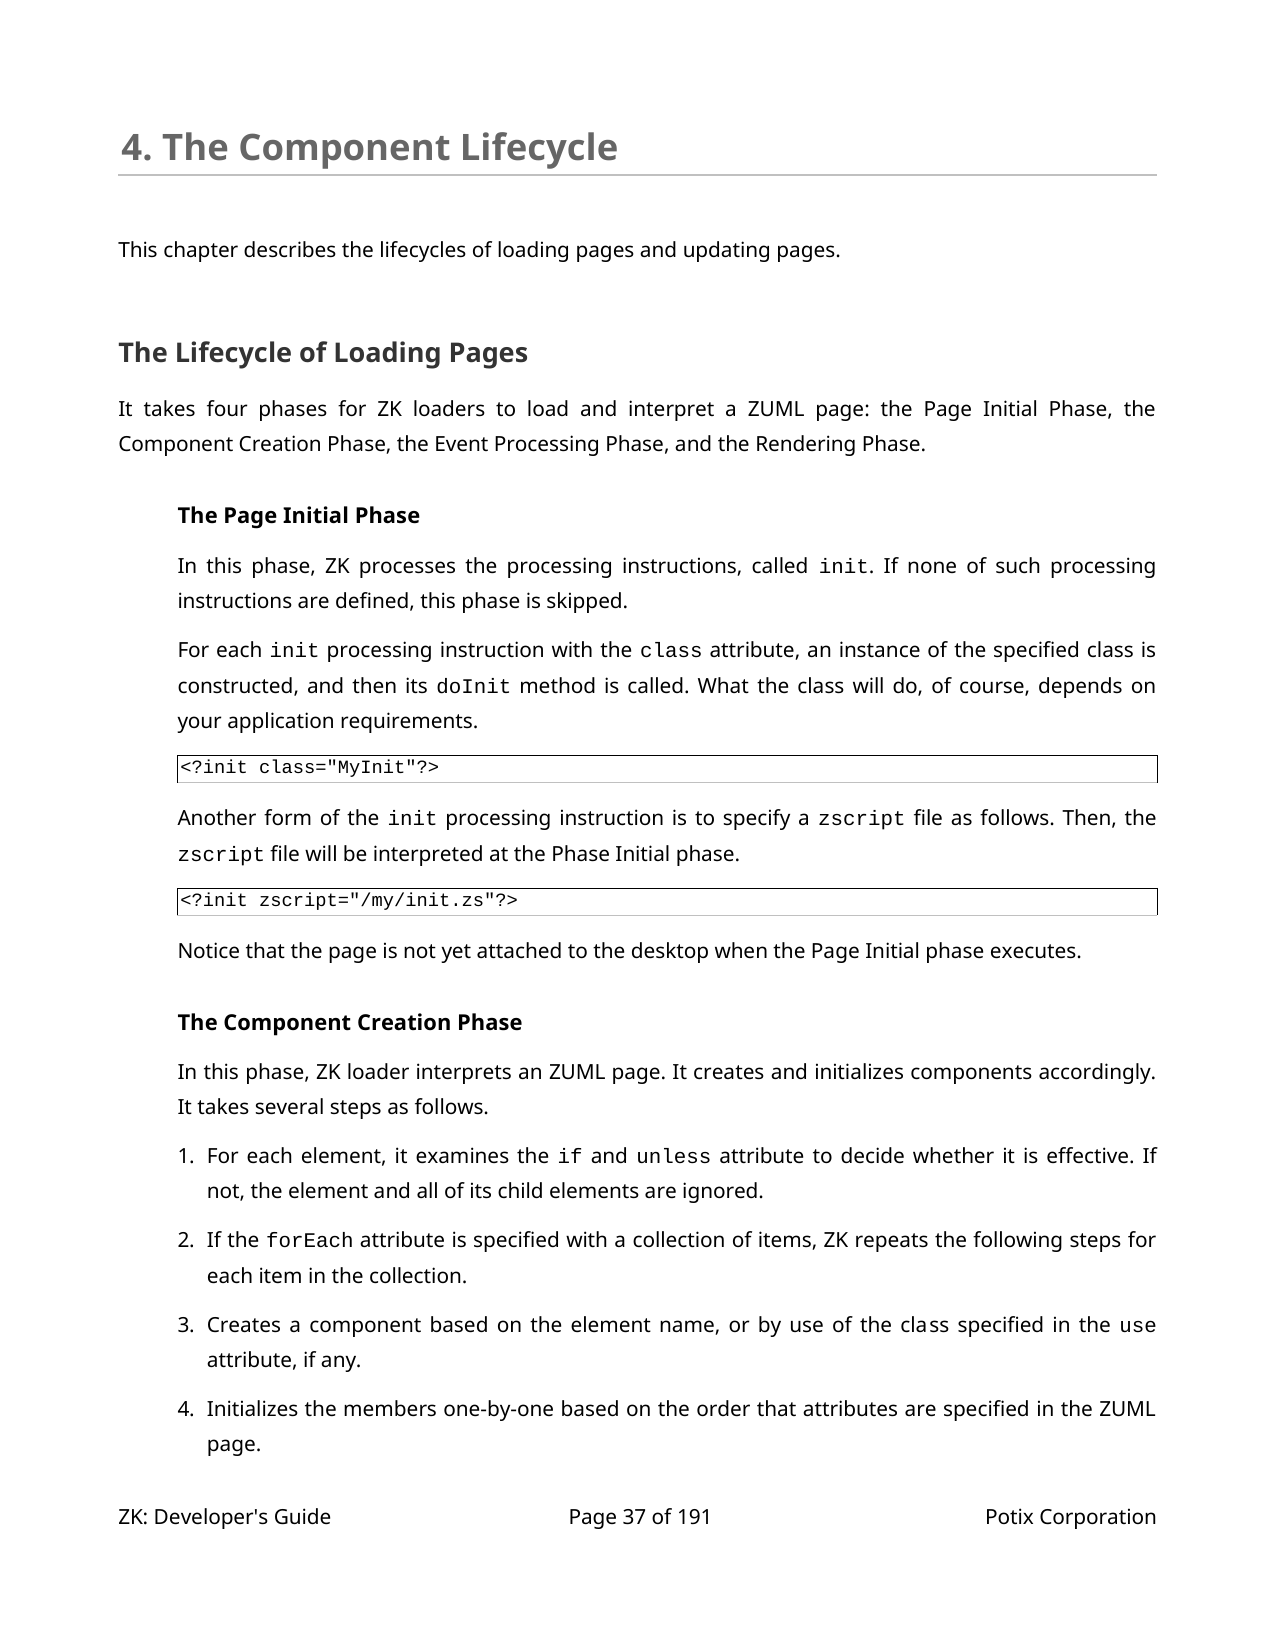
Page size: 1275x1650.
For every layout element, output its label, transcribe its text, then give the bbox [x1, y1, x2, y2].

subtitle The Lifecycle of Loading Pages [118, 334, 1157, 371]
text It takes four phases for ZK loaders to load and interpret a ZUML page: the Page Initial Phase, the Component Creation Phase, the Event Processing Phase, and the Rendering Phase. [118, 394, 1157, 458]
list Initializes the members one-by-one based on the order that attributes are specified in the ZUML page. [177, 1394, 1157, 1458]
text This chapter describes the lifecycles of loading pages and updating pages. [118, 235, 1157, 263]
subtitle 4. The Component Lifecycle [118, 118, 1157, 174]
text <?init class="MyInit"?> [178, 756, 1157, 782]
list Creates a component based on the element name, or by use of the class specified in the use attribute, if any. [177, 1310, 1157, 1374]
text In this phase, ZK loader interprets an ZUML page. It creates and initializes components accordingly. It takes several steps as follows. [177, 1057, 1157, 1121]
subtitle The Page Initial Phase [177, 500, 1157, 530]
text <?init zscript="/my/init.zs"?> [178, 889, 1157, 915]
text In this phase, ZK processes the processing instructions, called init. If none of such processing instructions are defined, this phase is skipped. [177, 551, 1157, 615]
list If the forEach attribute is specified with a collection of items, ZK repeats the following steps for each item in the collection. [177, 1226, 1157, 1289]
text Notice that the page is not yet attached to the desktop when the Page Initial phase executes. [177, 936, 1157, 964]
text For each init processing instruction with the class attribute, an instance of the specified class is constructed, and then its doInit method is called. What the class will do, of course, depends on your application requirements. [177, 635, 1157, 734]
subtitle The Component Creation Phase [177, 1006, 1157, 1036]
text Another form of the init processing instruction is to specify a zscript file as follows. Then, the zscript file will be interpreted at the Phase Initial phase. [177, 803, 1157, 867]
list For each element, it examines the if and unless attribute to decide whether it is effective. If not, the element and all of its child elements are ignored. [177, 1141, 1157, 1205]
